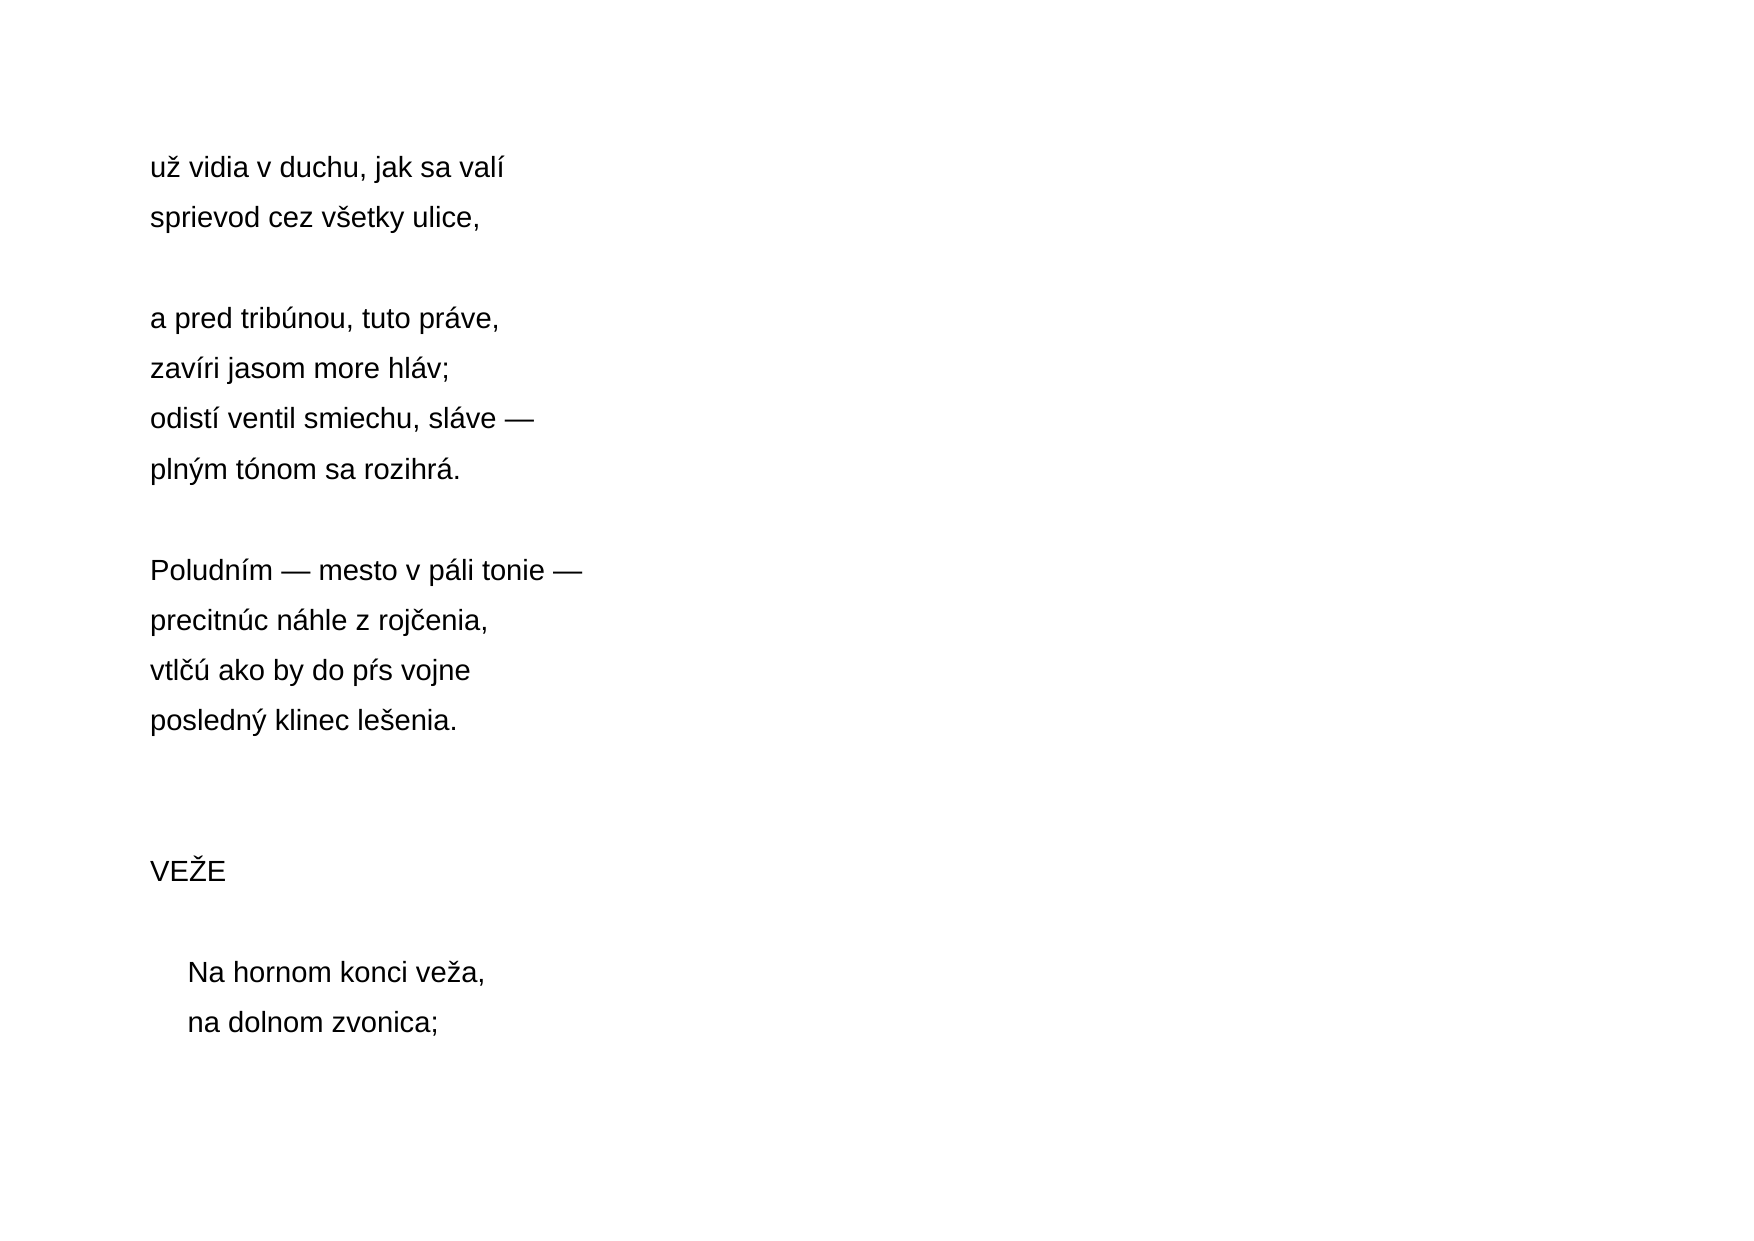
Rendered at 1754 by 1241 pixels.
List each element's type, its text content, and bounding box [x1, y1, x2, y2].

text Na hornom konci veža, [150, 955, 1243, 988]
text sprievod cez všetky ulice, [150, 200, 1243, 234]
text odistí ventil smiechu, sláve — [150, 402, 1243, 435]
text už vidia v duchu, jak sa valí [150, 150, 1243, 183]
text posledný klinec lešenia. [150, 703, 1243, 737]
text a pred tribúnou, tuto práve, [150, 301, 1243, 334]
subtitle VEŽE [150, 854, 1243, 888]
text zavíri jasom more hláv; [150, 351, 1243, 385]
text Poludním — mesto v páli tonie — [150, 552, 1243, 586]
text plným tónom sa rozihrá. [150, 452, 1243, 485]
text na dolnom zvonica; [150, 1005, 1243, 1039]
text vtlčú ako by do pŕs vojne [150, 653, 1243, 687]
text precitnúc náhle z rojčenia, [150, 603, 1243, 636]
